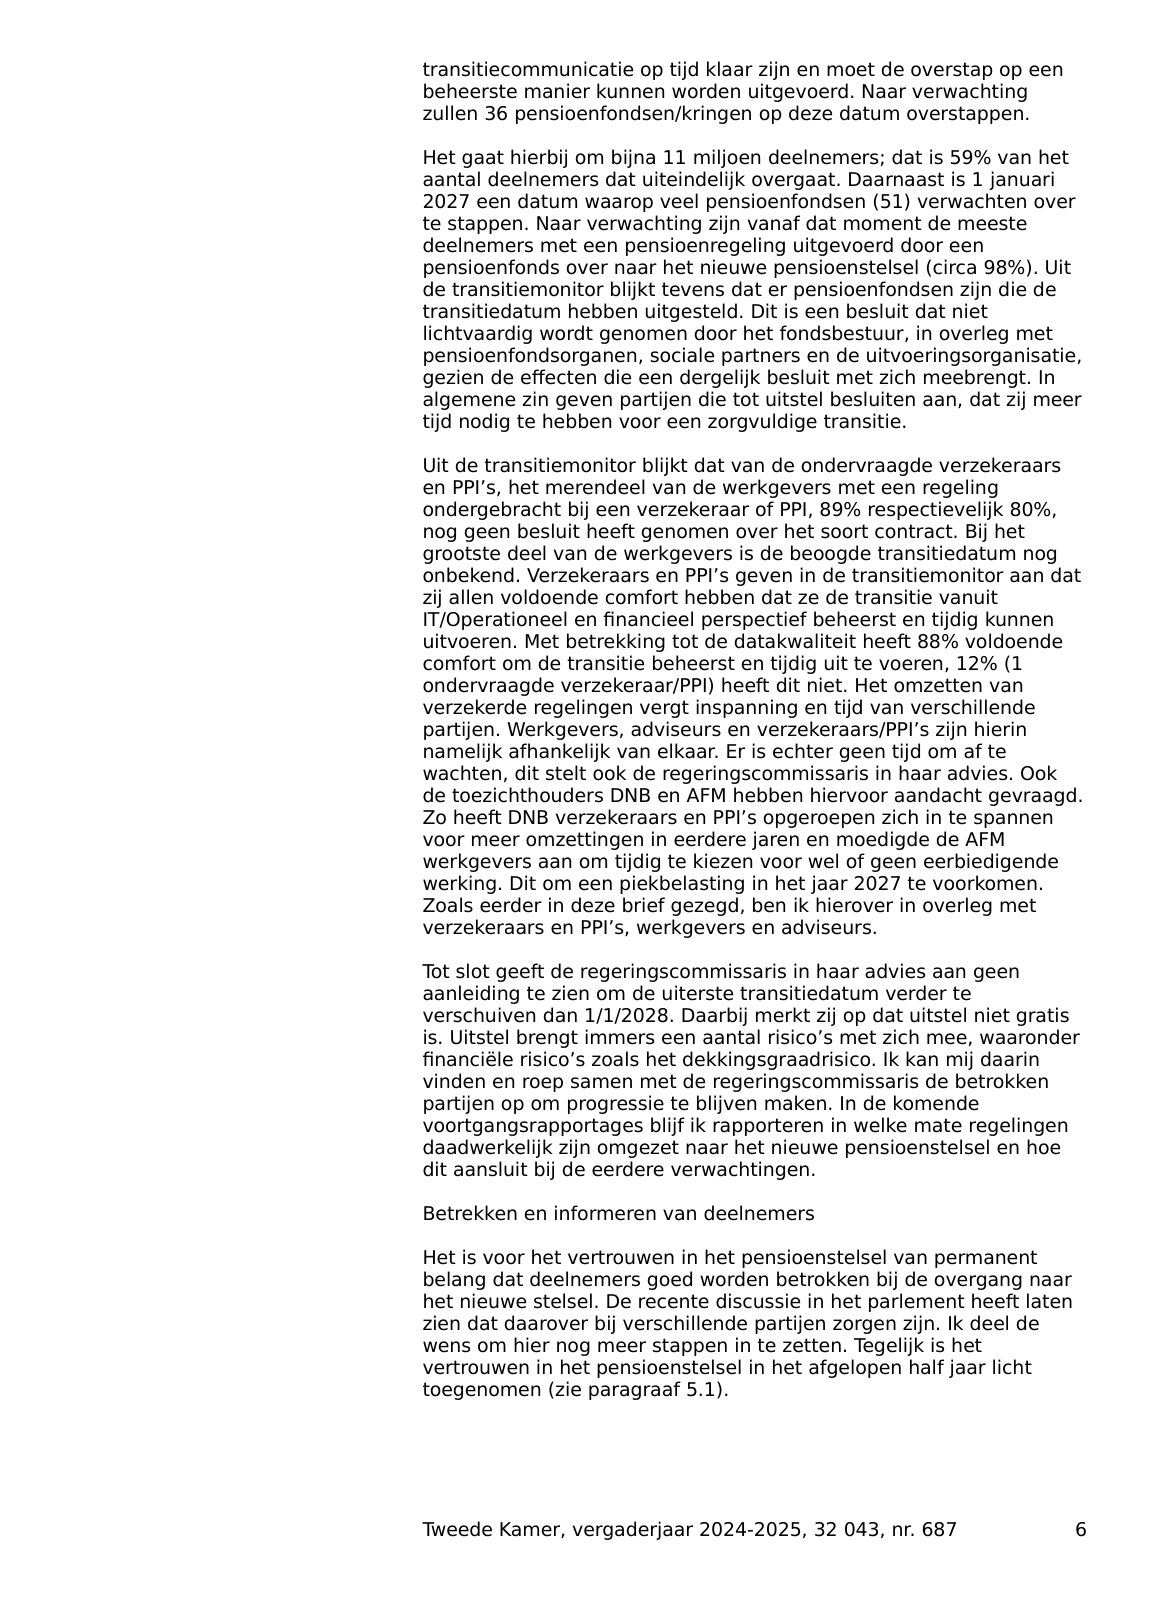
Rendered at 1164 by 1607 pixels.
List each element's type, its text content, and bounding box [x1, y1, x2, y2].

text Tot slot geeft de regeringscommissaris in haar advies aan geen aanleiding te zien om de uiterste transitiedatum verder te verschuiven dan 1/1/2028. Daarbij merkt zij op dat uitstel niet gratis is. Uitstel brengt immers een aantal risico’s met zich mee, waaronder financiële risico’s zoals het dekkingsgraadrisico. Ik kan mij daarin vinden en roep samen met de regeringscommissaris de betrokken partijen op om progressie te blijven maken. In de komende voortgangsrapportages blijf ik rapporteren in welke mate regelingen daadwerkelijk zijn omgezet naar het nieuwe pensioenstelsel en hoe dit aansluit bij de eerdere verwachtingen. [422, 961, 1087, 1181]
text Het is voor het vertrouwen in het pensioenstelsel van permanent belang dat deelnemers goed worden betrokken bij de overgang naar het nieuwe stelsel. De recente discussie in het parlement heeft laten zien dat daarover bij verschillende partijen zorgen zijn. Ik deel de wens om hier nog meer stappen in te zetten. Tegelijk is het vertrouwen in het pensioenstelsel in het afgelopen half jaar licht toegenomen (zie paragraaf 5.1). [422, 1247, 1087, 1401]
subtitle Betrekken en informeren van deelnemers [422, 1203, 1087, 1225]
text Uit de transitiemonitor blijkt dat van de ondervraagde verzekeraars en PPI’s, het merendeel van de werkgevers met een regeling ondergebracht bij een verzekeraar of PPI, 89% respectievelijk 80%, nog geen besluit heeft genomen over het soort contract. Bij het grootste deel van de werkgevers is de beoogde transitiedatum nog onbekend. Verzekeraars en PPI’s geven in de transitiemonitor aan dat zij allen voldoende comfort hebben dat ze de transitie vanuit IT/Operationeel en financieel perspectief beheerst en tijdig kunnen uitvoeren. Met betrekking tot de datakwaliteit heeft 88% voldoende comfort om de transitie beheerst en tijdig uit te voeren, 12% (1 ondervraagde verzekeraar/PPI) heeft dit niet. Het omzetten van verzekerde regelingen vergt inspanning en tijd van verschillende partijen. Werkgevers, adviseurs en verzekeraars/PPI’s zijn hierin namelijk afhankelijk van elkaar. Er is echter geen tijd om af te wachten, dit stelt ook de regeringscommissaris in haar advies. Ook de toezichthouders DNB en AFM hebben hiervoor aandacht gevraagd. Zo heeft DNB verzekeraars en PPI’s opgeroepen zich in te spannen voor meer omzettingen in eerdere jaren en moedigde de AFM werkgevers aan om tijdig te kiezen voor wel of geen eerbiedigende werking. Dit om een piekbelasting in het jaar 2027 te voorkomen. Zoals eerder in deze brief gezegd, ben ik hierover in overleg met verzekeraars en PPI’s, werkgevers en adviseurs. [422, 455, 1087, 939]
text Het gaat hierbij om bijna 11 miljoen deelnemers; dat is 59% van het aantal deelnemers dat uiteindelijk overgaat. Daarnaast is 1 januari 2027 een datum waarop veel pensioenfondsen (51) verwachten over te stappen. Naar verwachting zijn vanaf dat moment de meeste deelnemers met een pensioenregeling uitgevoerd door een pensioenfonds over naar het nieuwe pensioenstelsel (circa 98%). Uit de transitiemonitor blijkt tevens dat er pensioenfondsen zijn die de transitiedatum hebben uitgesteld. Dit is een besluit dat niet lichtvaardig wordt genomen door het fondsbestuur, in overleg met pensioenfondsorganen, sociale partners en de uitvoeringsorganisatie, gezien de effecten die een dergelijk besluit met zich meebrengt. In algemene zin geven partijen die tot uitstel besluiten aan, dat zij meer tijd nodig te hebben voor een zorgvuldige transitie. [422, 147, 1087, 433]
text transitiecommunicatie op tijd klaar zijn en moet de overstap op een beheerste manier kunnen worden uitgevoerd. Naar verwachting zullen 36 pensioenfondsen/kringen op deze datum overstappen. [422, 59, 1087, 125]
